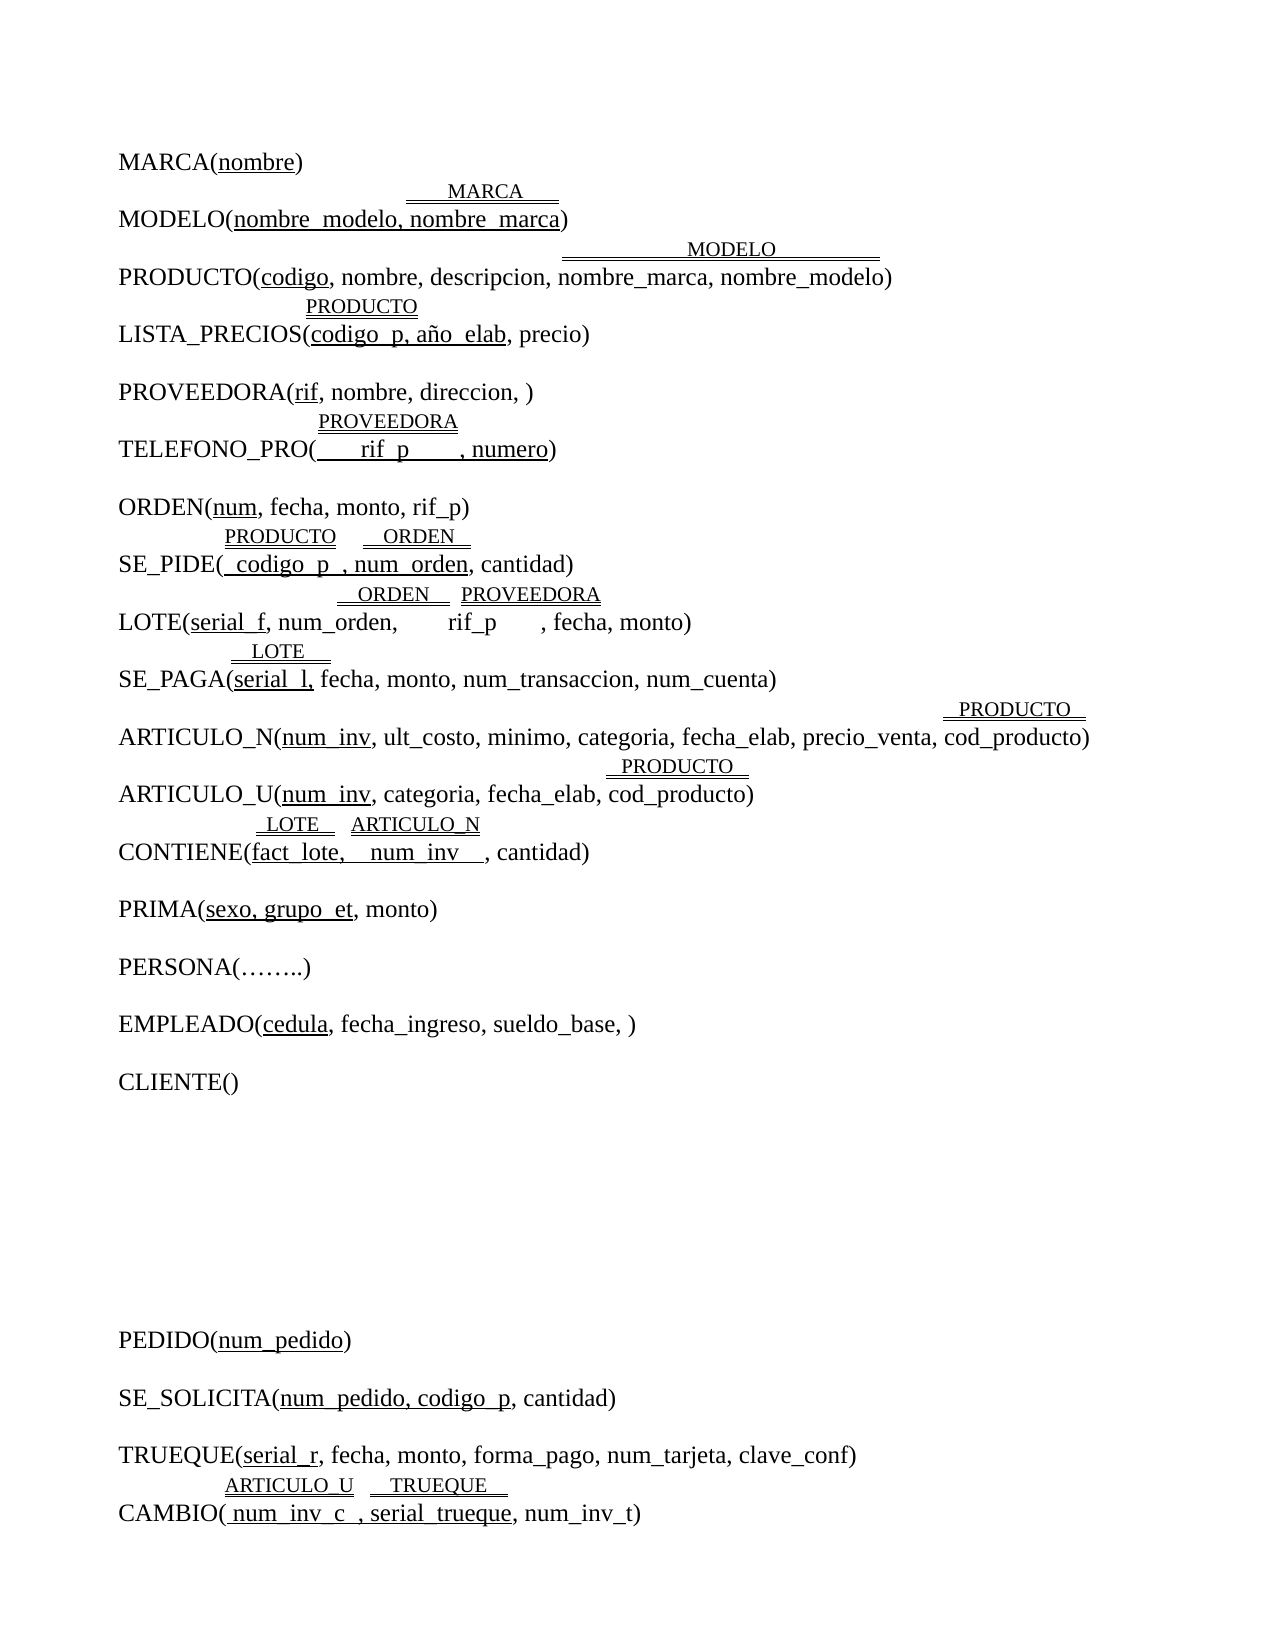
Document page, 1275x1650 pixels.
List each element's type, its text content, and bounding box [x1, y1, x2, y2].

text PRIMA(sexo, grupo_et, monto) [118, 894, 1157, 923]
text SE_PIDE( codigo_p , num_orden, cantidad) [118, 549, 1157, 578]
text PRODUCTO [118, 291, 1157, 319]
text MODELO(nombre_modelo, nombre_marca) [118, 204, 1157, 233]
text PROVEEDORA(rif, nombre, direccion, ) [118, 377, 1157, 406]
text EMPLEADO(cedula, fecha_ingreso, sueldo_base, ) [118, 1009, 1157, 1038]
text PRODUCTO ORDEN [118, 521, 1157, 549]
text MARCA(nombre) [118, 147, 1157, 176]
text SE_PAGA(serial_l, fecha, monto, num_transaccion, num_cuenta) [118, 664, 1157, 693]
text LOTE ARTICULO_N [118, 808, 1157, 837]
text SE_SOLICITA(num_pedido, codigo_p, cantidad) [118, 1383, 1157, 1412]
text LOTE [118, 636, 1157, 664]
text CLIENTE() [118, 1067, 1157, 1096]
text MARCA [118, 176, 1157, 204]
text ARTICULO_N(num_inv, ult_costo, minimo, categoria, fecha_elab, precio_venta, cod_producto) [118, 722, 1157, 751]
text LISTA_PRECIOS(codigo_p, año_elab, precio) [118, 319, 1157, 348]
text TRUEQUE(serial_r, fecha, monto, forma_pago, num_tarjeta, clave_conf) [118, 1441, 1157, 1469]
text ARTICULO_U TRUEQUE [118, 1469, 1157, 1498]
text PERSONA(……..) [118, 952, 1157, 981]
text LOTE(serial_f, num_orden, rif_p , fecha, monto) [118, 607, 1157, 636]
text TELEFONO_PRO( rif_p , numero) [118, 434, 1157, 463]
text MODELO [118, 233, 1157, 262]
text PROVEEDORA [118, 406, 1157, 434]
text ORDEN(num, fecha, monto, rif_p) [118, 492, 1157, 521]
text ORDEN PROVEEDORA [118, 578, 1157, 607]
text ARTICULO_U(num_inv, categoria, fecha_elab, cod_producto) [118, 779, 1157, 808]
text PRODUCTO [118, 751, 1157, 779]
text PRODUCTO(codigo, nombre, descripcion, nombre_marca, nombre_modelo) [118, 262, 1157, 291]
text CONTIENE(fact_lote, num_inv , cantidad) [118, 837, 1157, 866]
text CAMBIO( num_inv_c , serial_trueque, num_inv_t) [118, 1498, 1157, 1527]
text PRODUCTO [118, 693, 1157, 722]
text PEDIDO(num_pedido) [118, 1326, 1157, 1354]
